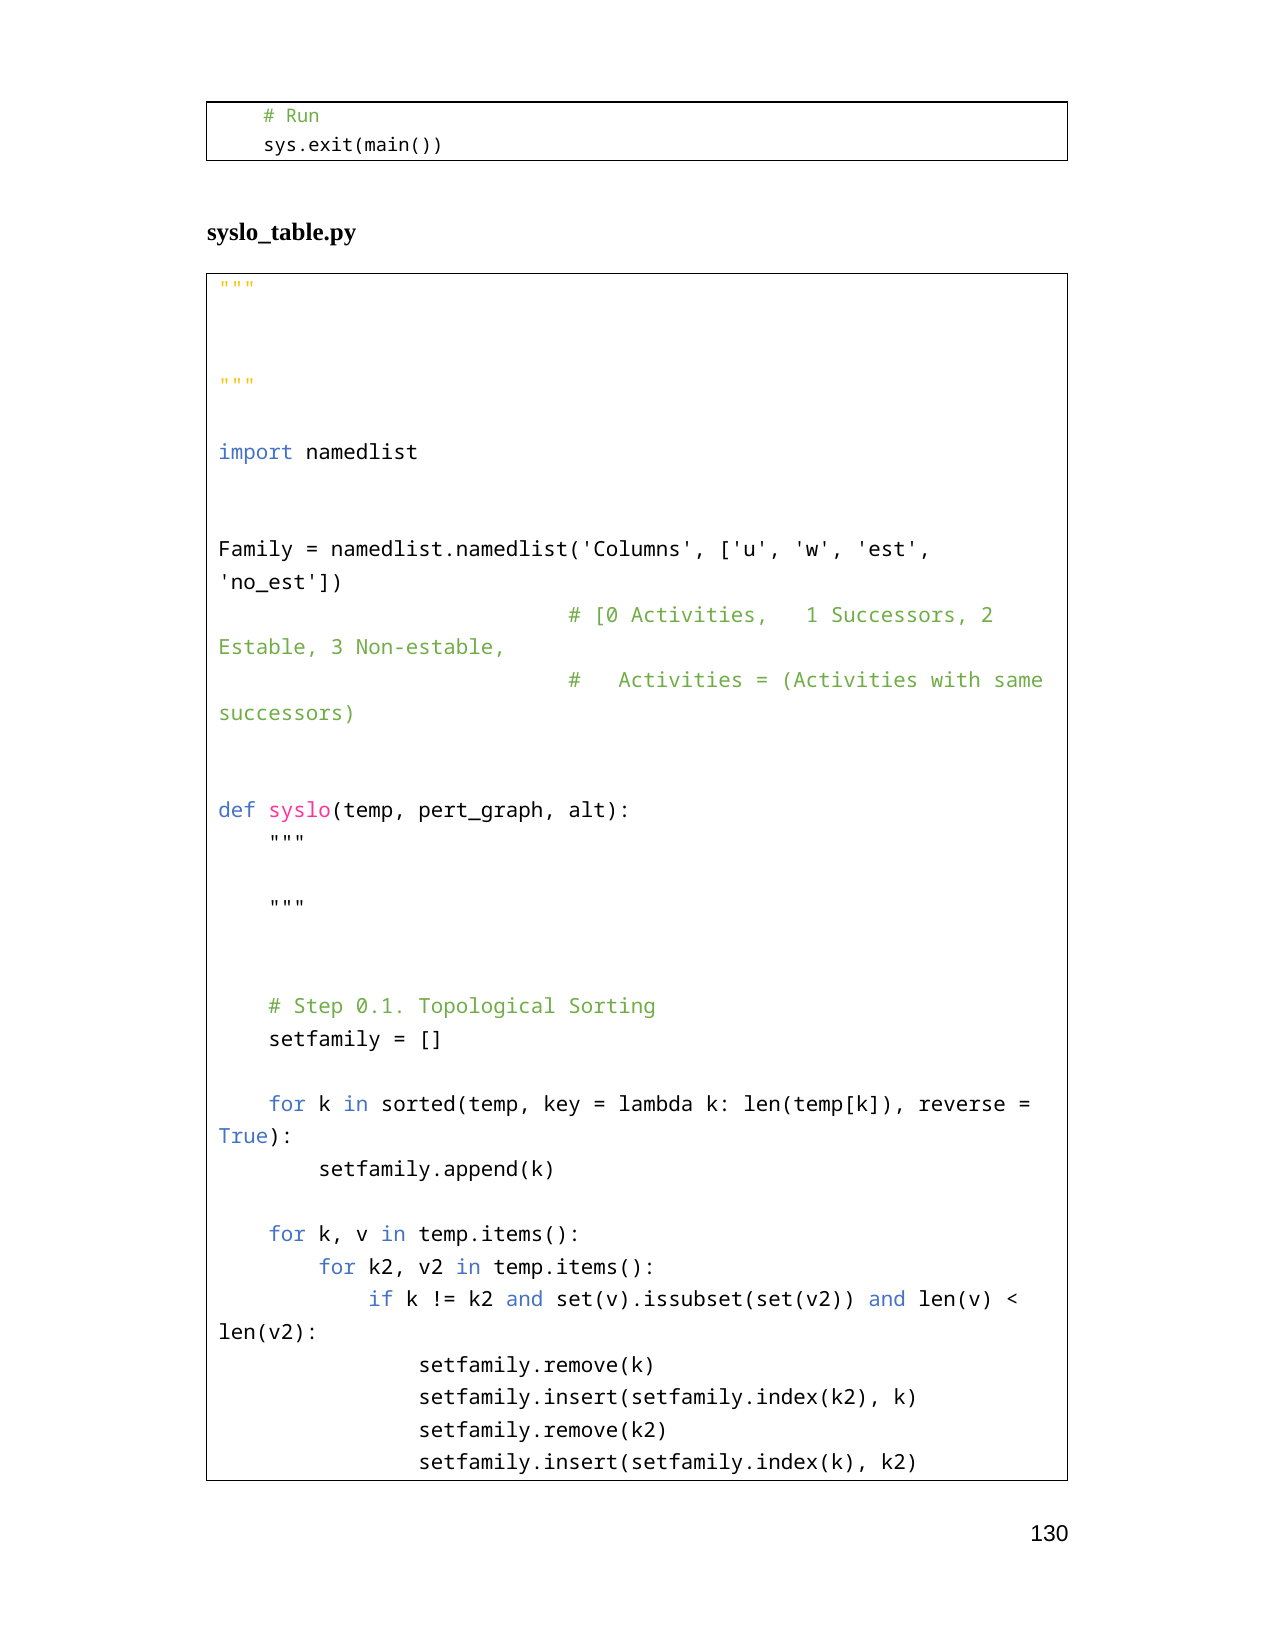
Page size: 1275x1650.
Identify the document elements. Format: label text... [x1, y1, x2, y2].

table_header """ """ import namedlist Family = namedlist.namedlist('Columns', ['u', 'w', 'est', 'no_est']) # [0 Activities, 1 Successors, 2 Estable, 3 Non-estable, # Activities = (Activities with same successors) def syslo(temp, pert_graph, alt): """ """ # Step 0.1. Topological Sorting setfamily = [] for k in sorted(temp, key = lambda k: len(temp[k]), reverse = True): setfamily.append(k) for k, v in temp.items(): for k2, v2 in temp.items(): if k != k2 and set(v).issubset(set(v2)) and len(v) < len(v2): setfamily.remove(k) setfamily.insert(setfamily.index(k2), k) setfamily.remove(k2) setfamily.insert(setfamily.index(k), k2) [207, 274, 1067, 1479]
table_header # Run sys.exit(main()) [207, 103, 1067, 160]
text syslo_table.py [207, 217, 1068, 246]
